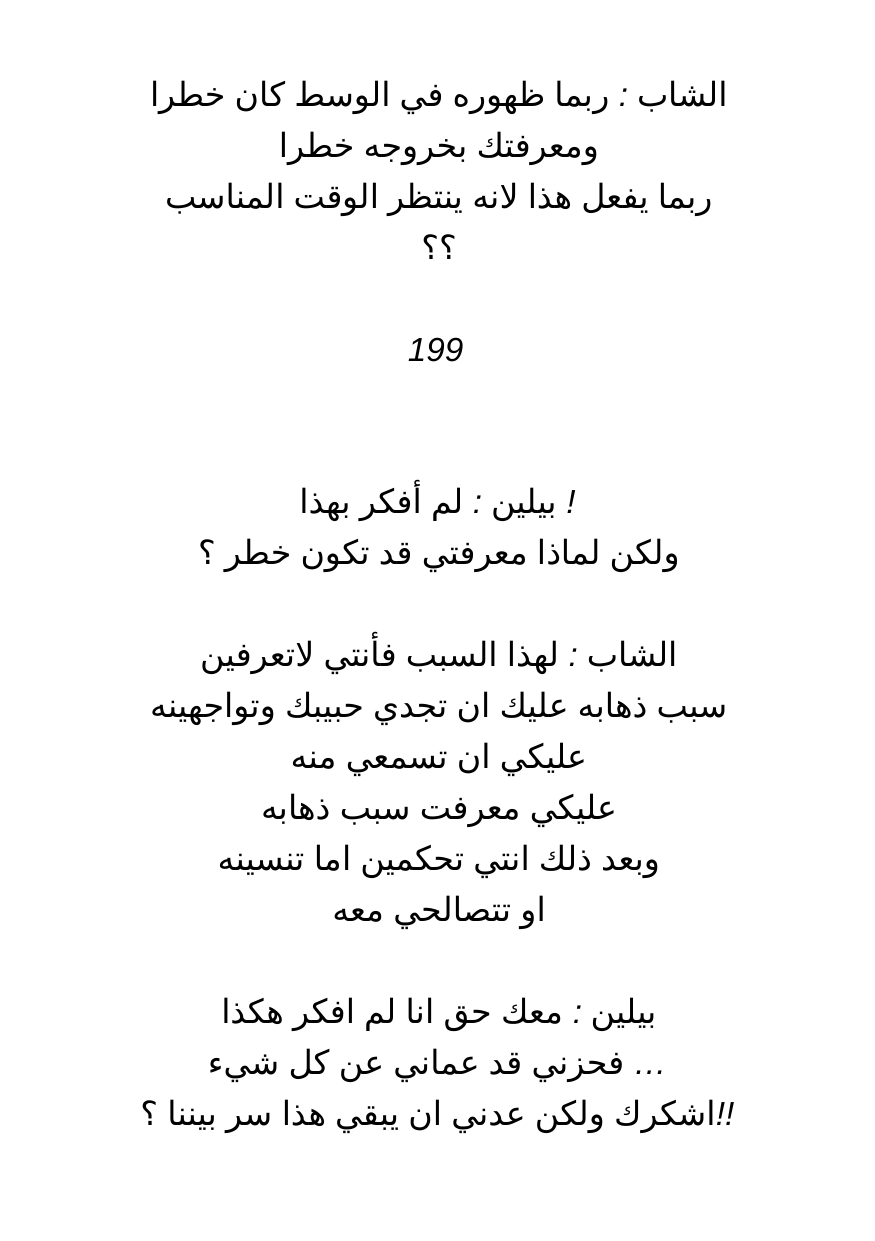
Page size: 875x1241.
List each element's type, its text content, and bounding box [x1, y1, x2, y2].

text اشكرك ولكن عدني ان يبقي هذا سر بيننا ؟!! [75, 1094, 799, 1132]
text الشاب : ربما ظهوره في الوسط كان خطرا [75, 75, 799, 113]
text عليكي معرفت سبب ذهابه [75, 788, 799, 827]
text او تتصالحي معه [75, 890, 799, 928]
text 199 [75, 330, 799, 368]
text ؟؟ [75, 228, 799, 266]
text وبعد ذلك انتي تحكمين اما تنسينه [75, 839, 799, 877]
text ولكن لماذا معرفتي قد تكون خطر ؟ [75, 533, 799, 572]
text بيلين : لم أفكر بهذا ! [75, 482, 799, 521]
text فحزني قد عماني عن كل شيء … [75, 1043, 799, 1081]
text ربما يفعل هذا لانه ينتظر الوقت المناسب [75, 177, 799, 215]
text عليكي ان تسمعي منه [75, 737, 799, 776]
text بيلين : معك حق انا لم افكر هكذا [75, 992, 799, 1030]
text ومعرفتك بخروجه خطرا [75, 126, 799, 164]
text الشاب : لهذا السبب فأنتي لاتعرفين [75, 635, 799, 674]
text سبب ذهابه عليك ان تجدي حبيبك وتواجهينه [75, 686, 799, 725]
